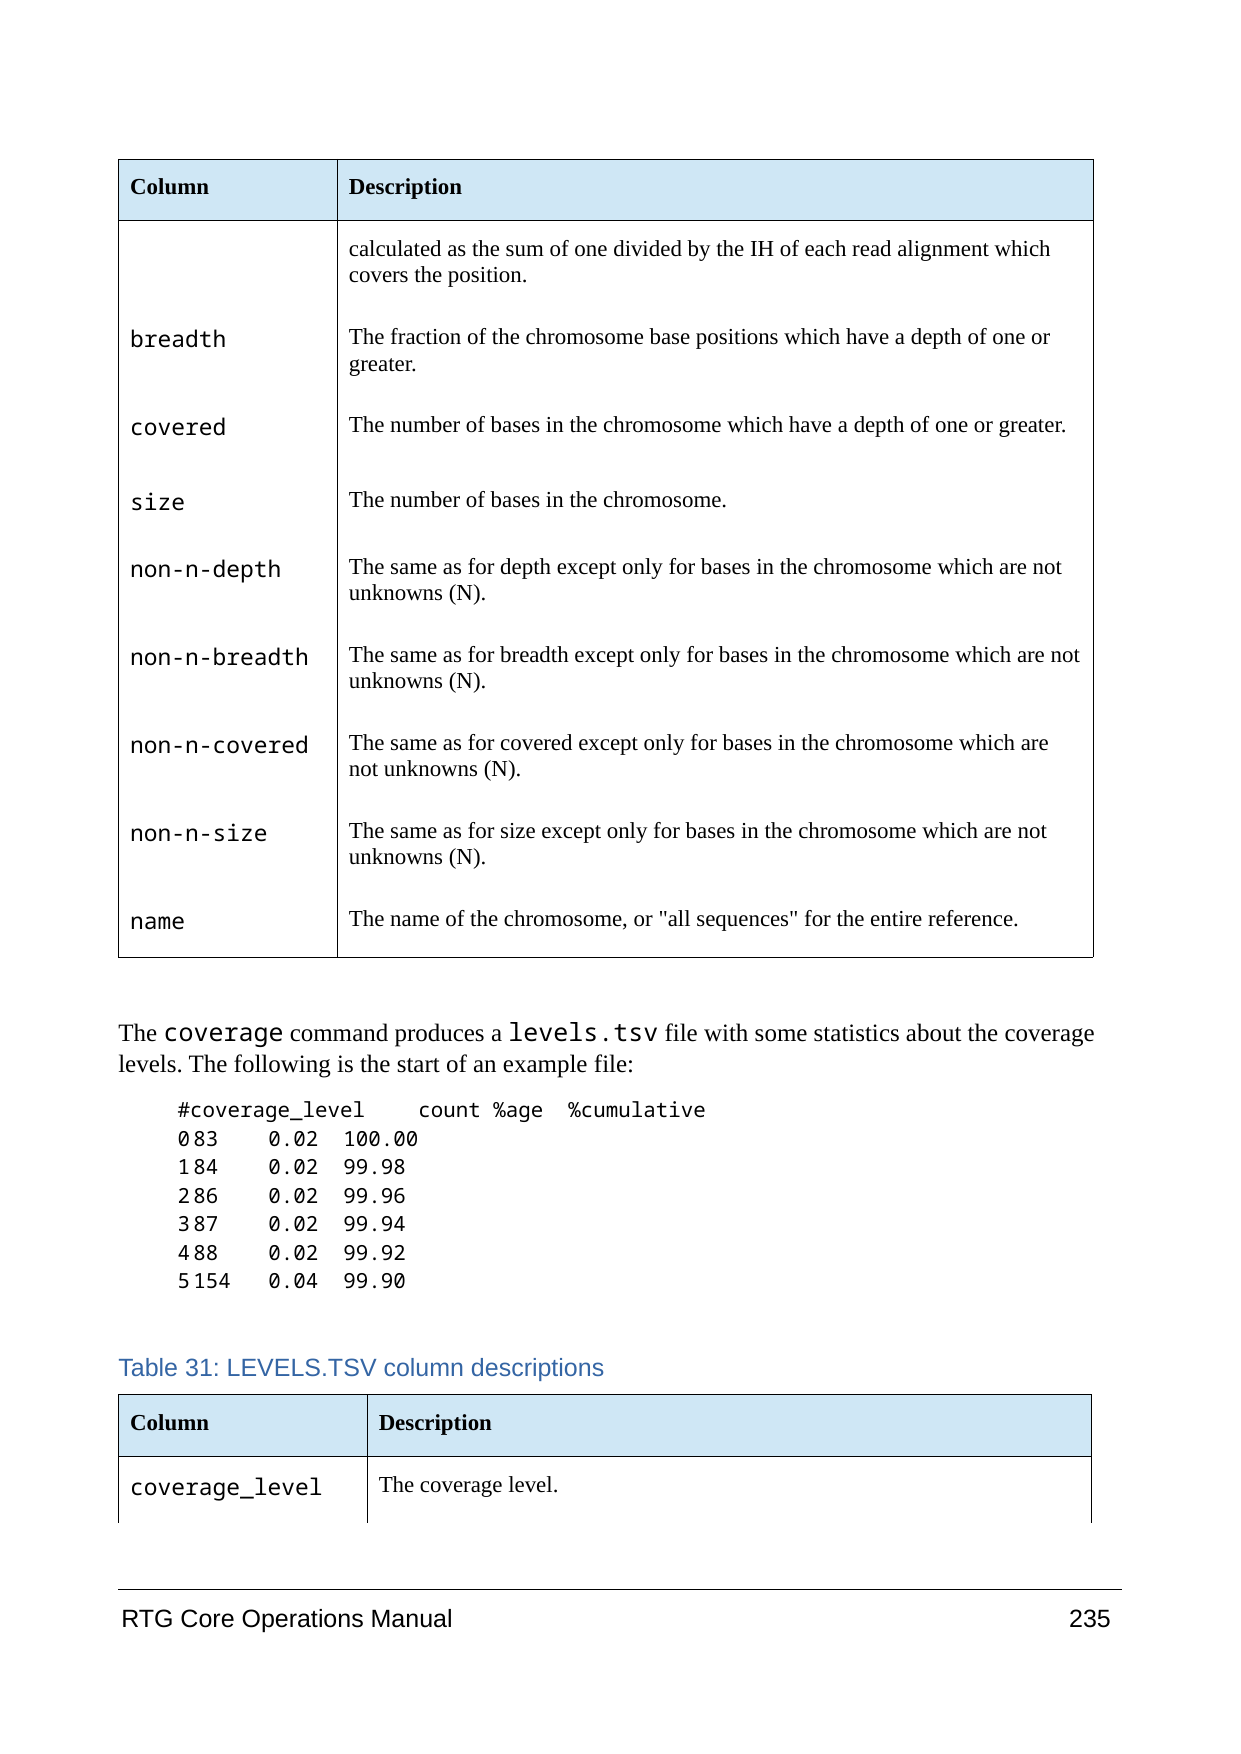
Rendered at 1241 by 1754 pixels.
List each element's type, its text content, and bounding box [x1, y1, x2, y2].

table_header Description [338, 160, 1093, 220]
table_cell covered [119, 397, 337, 472]
table_cell The same as for covered except only for bases in the chromosome which are not unknowns (N). [338, 714, 1093, 802]
table_cell The number of bases in the chromosome. [338, 472, 1093, 538]
table_cell non-n-depth [119, 538, 337, 626]
table_cell name [119, 890, 337, 957]
text 1 84 0.02 99.98 [177, 1152, 1122, 1181]
table_header Column [119, 160, 337, 220]
table_cell calculated as the sum of one divided by the IH of each read alignment which covers the position. [338, 221, 1093, 308]
table_cell size [119, 472, 337, 538]
text 3 87 0.02 99.94 [177, 1209, 1122, 1238]
table_header Description [368, 1395, 1091, 1456]
text 2 86 0.02 99.96 [177, 1181, 1122, 1209]
table_cell The name of the chromosome, or "all sequences" for the entire reference. [338, 890, 1093, 957]
text 4 88 0.02 99.92 [177, 1238, 1122, 1266]
table_cell non-n-breadth [119, 626, 337, 714]
table_cell breadth [119, 309, 337, 397]
table_cell non-n-covered [119, 714, 337, 802]
text Table 31: LEVELS.TSV column descriptions [118, 1353, 1122, 1382]
text 5 154 0.04 99.90 [177, 1266, 1122, 1295]
text #coverage_level count %age %cumulative [177, 1096, 1122, 1124]
table_header Column [119, 1395, 367, 1456]
table_cell The same as for depth except only for bases in the chromosome which are not unknowns (N). [338, 538, 1093, 626]
text 0 83 0.02 100.00 [177, 1124, 1122, 1152]
table_cell The coverage level. [368, 1457, 1091, 1523]
table_cell coverage_level [119, 1457, 367, 1523]
table_cell The fraction of the chromosome base positions which have a depth of one or greater. [338, 309, 1093, 397]
table_cell The number of bases in the chromosome which have a depth of one or greater. [338, 397, 1093, 472]
table_cell [119, 221, 337, 308]
table_cell The same as for breadth except only for bases in the chromosome which are not unknowns (N). [338, 626, 1093, 714]
table_cell The same as for size except only for bases in the chromosome which are not unknowns (N). [338, 802, 1093, 890]
table_cell non-n-size [119, 802, 337, 890]
text The coverage command produces a levels.tsv file with some statistics about the coverage levels. The following is the start of an example file: [118, 1015, 1122, 1078]
